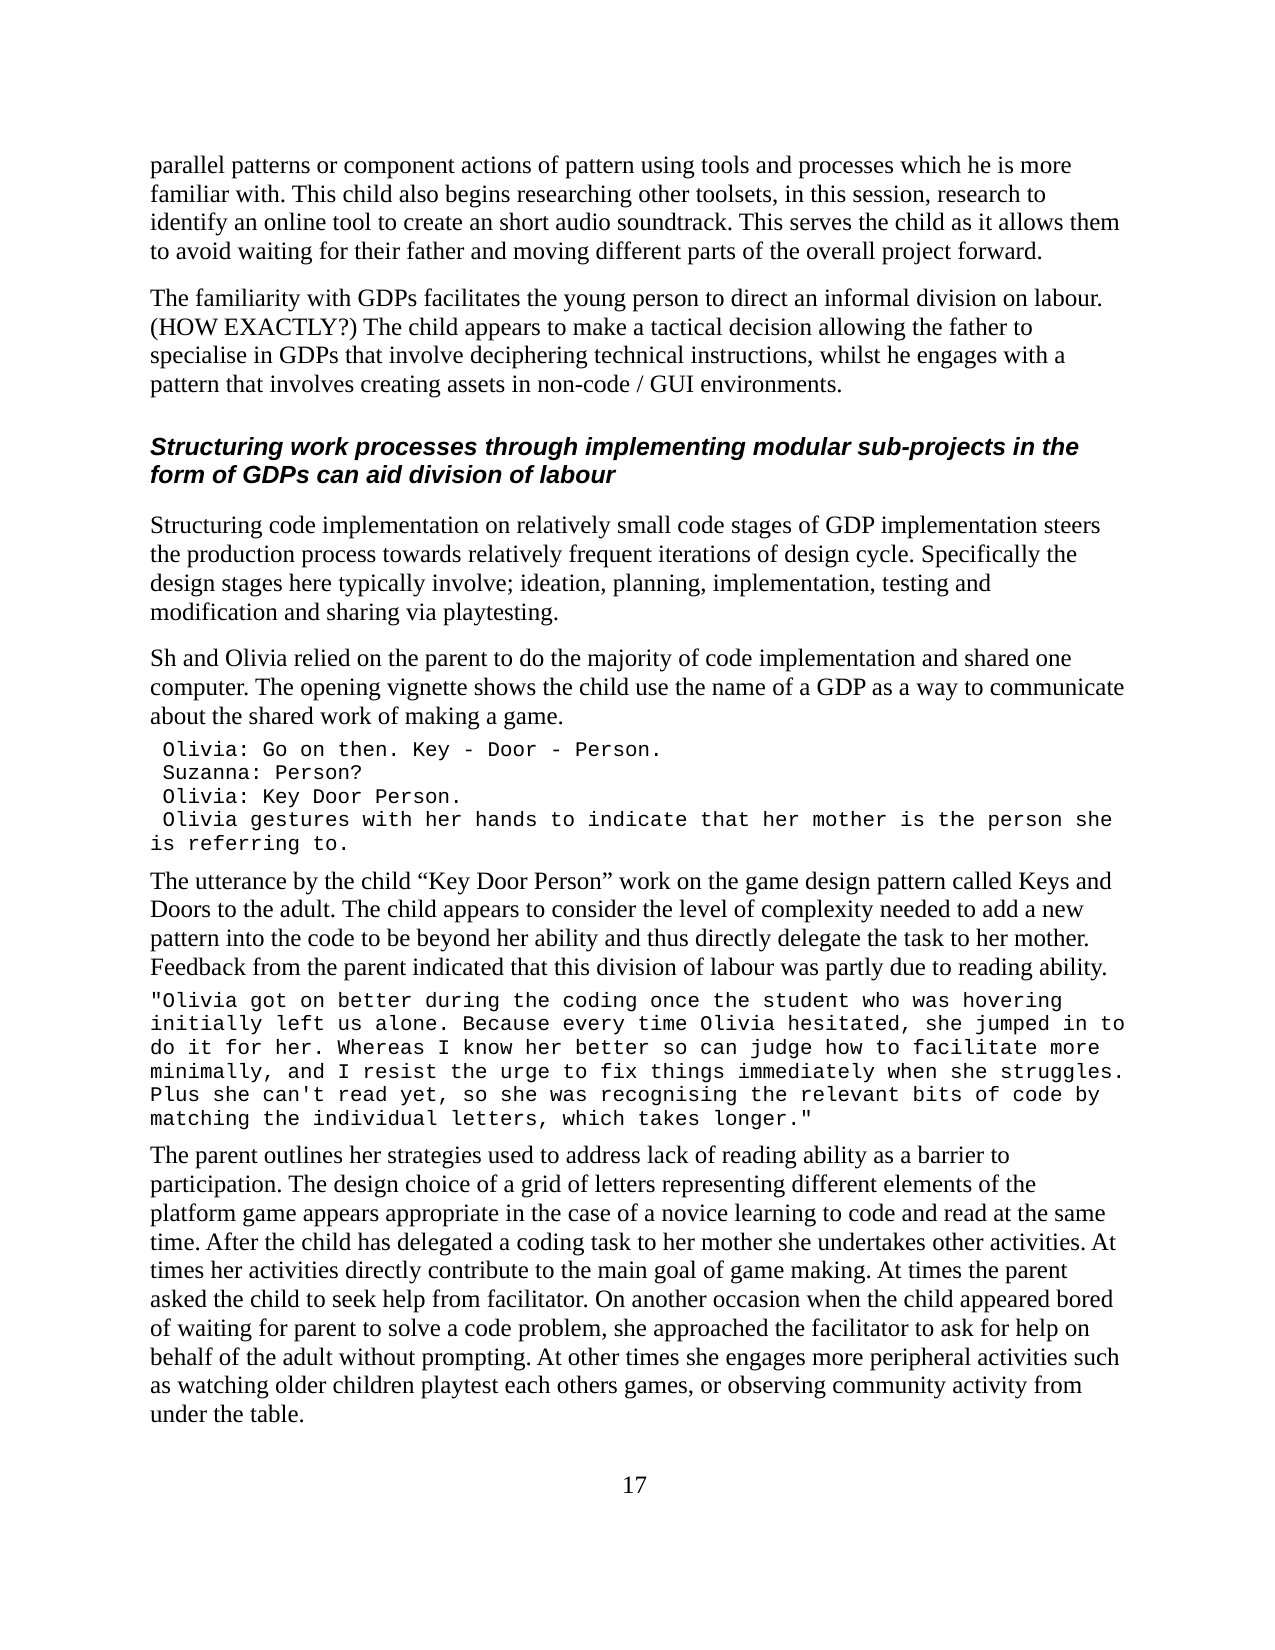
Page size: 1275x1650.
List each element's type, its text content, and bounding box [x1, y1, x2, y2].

text The familiarity with GDPs facilitates the young person to direct an informal division on labour. (HOW EXACTLY?) The child appears to make a tactical decision allowing the father to specialise in GDPs that involve deciphering technical instructions, whilst he engages with a pattern that involves creating assets in non-code / GUI environments. [150, 283, 1125, 398]
text parallel patterns or component actions of pattern using tools and processes which he is more familiar with. This child also begins researching other toolsets, in this session, research to identify an online tool to create an short audio soundtrack. This serves the child as it allows them to avoid waiting for their father and moving different parts of the overall project forward. [150, 150, 1125, 265]
text Sh and Olivia relied on the parent to do the majority of code implementation and shared one computer. The opening vignette shows the child use the name of a GDP as a way to communicate about the shared work of making a game. [150, 643, 1125, 729]
text Olivia gestures with her hands to indicate that her mother is the person she is referring to. [150, 809, 1125, 857]
subtitle Structuring work processes through implementing modular sub-projects in the form of GDPs can aid division of labour [150, 432, 1125, 489]
text Olivia: Go on then. Key - Door - Person. [150, 738, 1125, 762]
text Structuring code implementation on relatively small code stages of GDP implementation steers the production process towards relatively frequent iterations of design cycle. Specifically the design stages here typically involve; ideation, planning, implementation, testing and modification and sharing via playtesting. [150, 510, 1125, 625]
text "Olivia got on better during the coding once the student who was hovering initially left us alone. Because every time Olivia hesitated, she jumped in to do it for her. Whereas I know her better so can judge how to facilitate more minimally, and I resist the urge to fix things immediately when she struggles. Plus she can't read yet, so she was recognising the relevant bits of code by matching the individual letters, which takes longer." [150, 990, 1125, 1132]
text Olivia: Key Door Person. [150, 786, 1125, 809]
text The parent outlines her strategies used to address lack of reading ability as a barrier to participation. The design choice of a grid of letters representing different elements of the platform game appears appropriate in the case of a novice learning to code and read at the same time. After the child has delegated a coding task to her mother she undertakes other activities. At times her activities directly contribute to the main goal of game making. At times the parent asked the child to seek help from facilitator. On another occasion when the child appeared bored of waiting for parent to solve a code problem, she approached the facilitator to ask for help on behalf of the adult without prompting. At other times she engages more peripheral activities such as watching older children playtest each others games, or observing community activity from under the table. [150, 1141, 1125, 1428]
text The utterance by the child “Key Door Person” work on the game design pattern called Keys and Doors to the adult. The child appears to consider the level of complexity needed to add a new pattern into the code to be beyond her ability and thus directly delegate the task to her mother. Feedback from the parent indicated that this division of labour was partly due to reading ability. [150, 866, 1125, 981]
text Suzanna: Person? [150, 762, 1125, 786]
